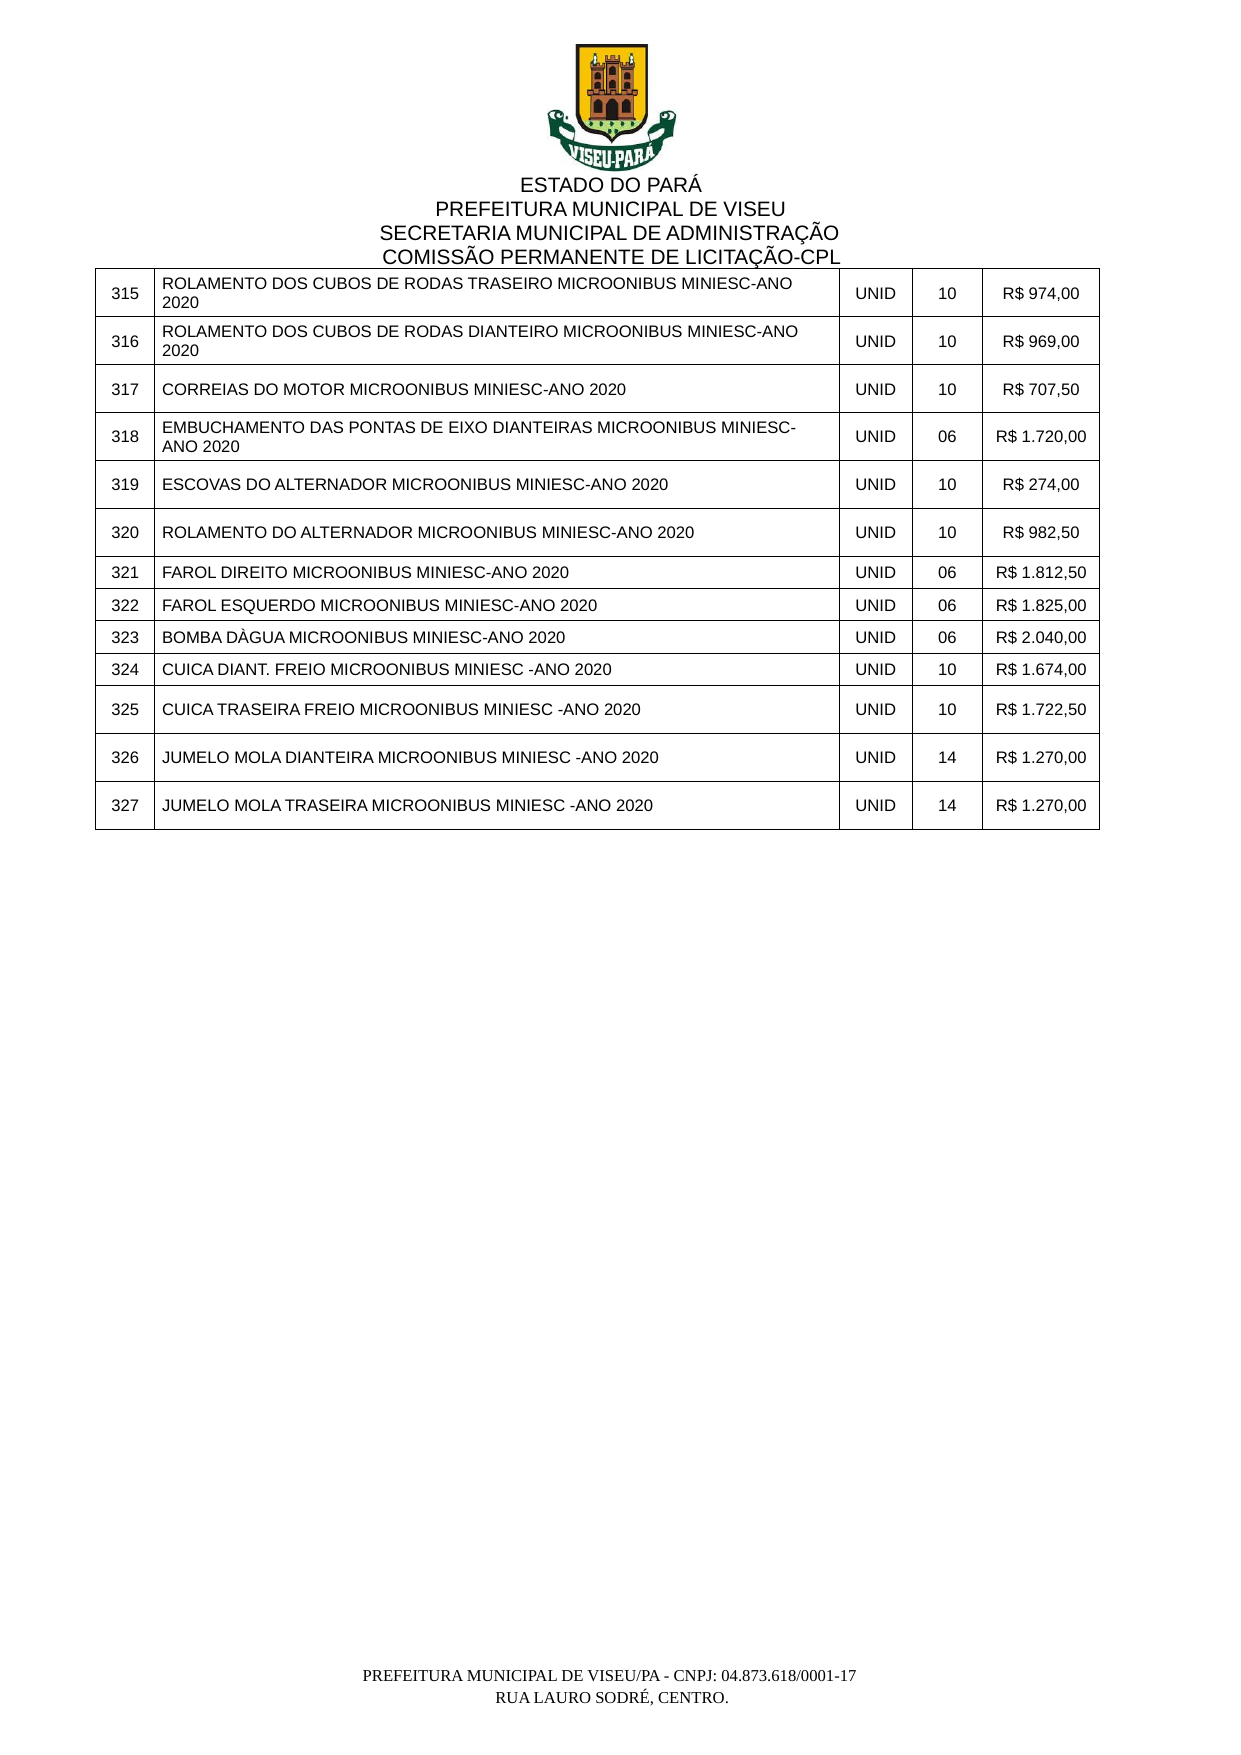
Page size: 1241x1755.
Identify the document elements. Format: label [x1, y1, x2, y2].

picture [547, 44, 677, 172]
